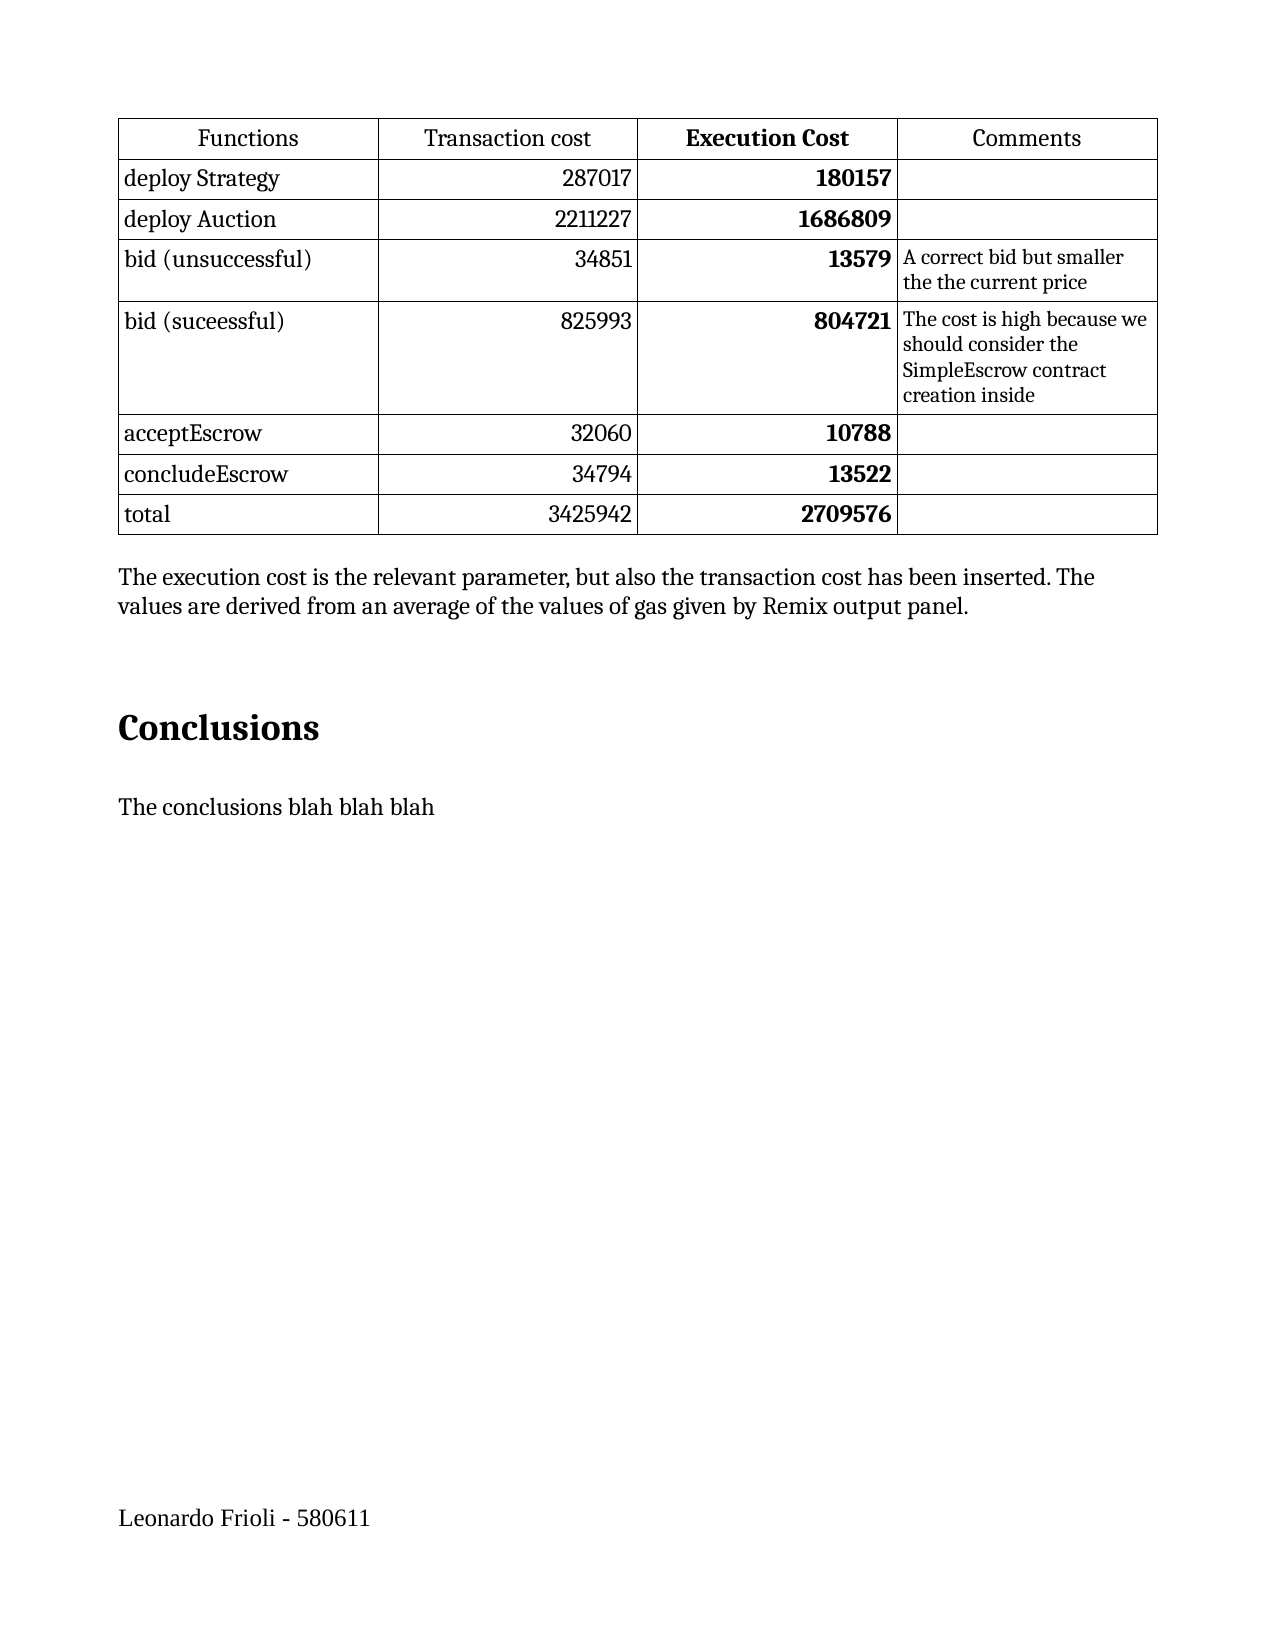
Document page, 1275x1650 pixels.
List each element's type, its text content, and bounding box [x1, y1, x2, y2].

table_cell deploy Strategy [119, 160, 378, 199]
table_cell bid (unsuccessful) [119, 240, 378, 301]
table_cell 2211227 [379, 200, 637, 239]
table_cell deploy Auction [119, 200, 378, 239]
table_cell 804721 [638, 302, 897, 413]
table_cell 34794 [379, 455, 637, 494]
table_cell 13579 [638, 240, 897, 301]
table_cell [898, 200, 1157, 239]
text The execution cost is the relevant parameter, but also the transaction cost has been inserted. The values are derived from an average of the values of gas given by Remix output panel. [118, 563, 1157, 621]
table_cell acceptEscrow [119, 415, 378, 454]
table_cell 32060 [379, 415, 637, 454]
table_header Functions [119, 119, 378, 158]
table_cell total [119, 495, 378, 534]
table_cell The cost is high because we should consider the SimpleEscrow contract creation inside [898, 302, 1157, 413]
text The conclusions blah blah blah [118, 750, 1157, 822]
table_header Execution Cost [638, 119, 897, 158]
table_cell 825993 [379, 302, 637, 413]
table_cell 3425942 [379, 495, 637, 534]
table_cell [898, 455, 1157, 494]
table_cell concludeEscrow [119, 455, 378, 494]
table_cell 180157 [638, 160, 897, 199]
table_cell 2709576 [638, 495, 897, 534]
text Conclusions [118, 707, 1157, 750]
table_cell 13522 [638, 455, 897, 494]
table_cell 1686809 [638, 200, 897, 239]
table_cell [898, 495, 1157, 534]
table_cell 34851 [379, 240, 637, 301]
table_cell 287017 [379, 160, 637, 199]
table_cell bid (suceessful) [119, 302, 378, 413]
table_cell [898, 415, 1157, 454]
table_header Comments [898, 119, 1157, 158]
table_header Transaction cost [379, 119, 637, 158]
table_cell A correct bid but smaller the the current price [898, 240, 1157, 301]
table_cell [898, 160, 1157, 199]
table_cell 10788 [638, 415, 897, 454]
